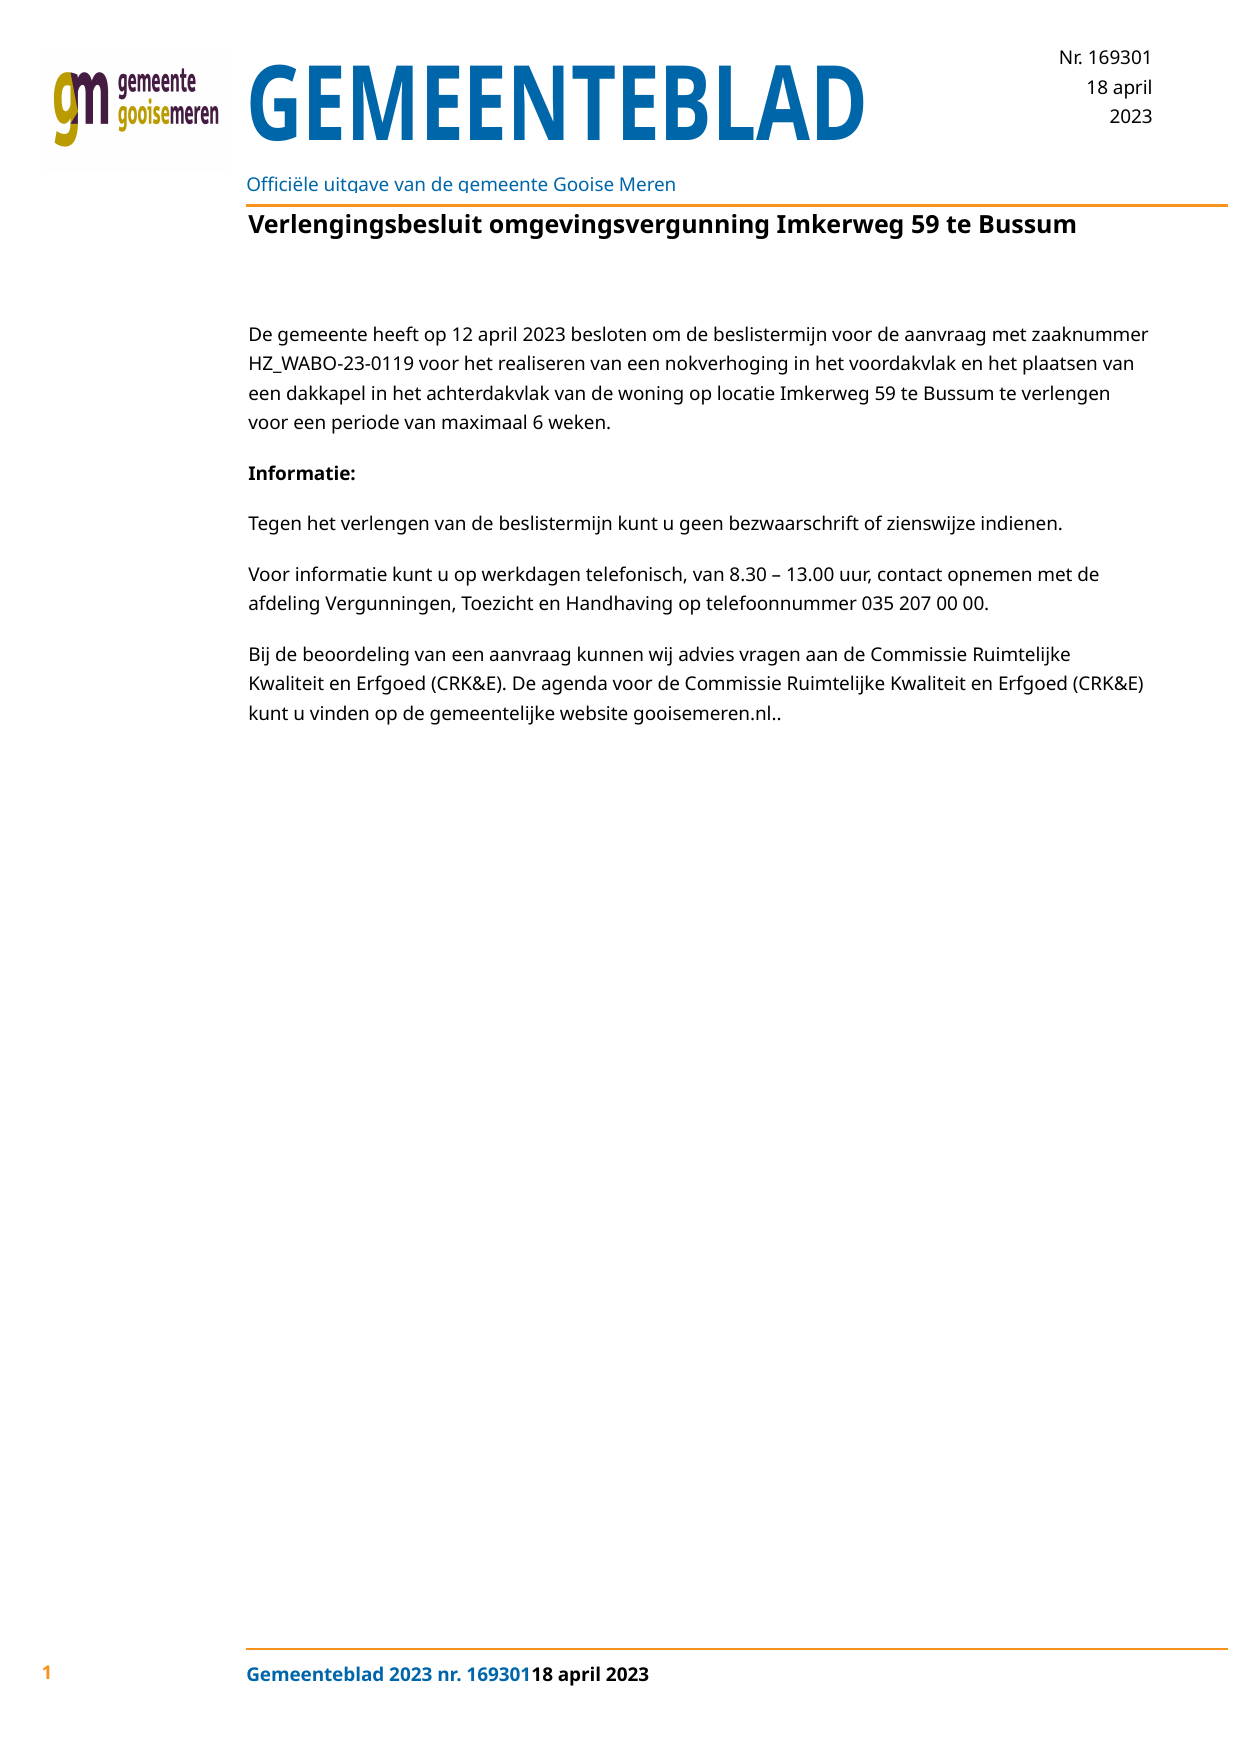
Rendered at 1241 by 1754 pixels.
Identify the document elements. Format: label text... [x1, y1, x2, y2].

picture [41, 47, 231, 172]
text Informatie: [248, 460, 1152, 486]
text Verlengingsbesluit omgevingsvergunning Imkerweg 59 te Bussum [248, 207, 1152, 241]
text Tegen het verlengen van de beslistermijn kunt u geen bezwaarschrift of zienswijze indienen. [248, 510, 1152, 536]
text Voor informatie kunt u op werkdagen telefonisch, van 8.30 – 13.00 uur, contact opnemen met de afdeling Vergunningen, Toezicht en Handhaving op telefoonnummer 035 207 00 00. [248, 561, 1152, 616]
text Bij de beoordeling van een aanvraag kunnen wij advies vragen aan de Commissie Ruimtelijke Kwaliteit en Erfgoed (CRK&E). De agenda voor de Commissie Ruimtelijke Kwaliteit en Erfgoed (CRK&E) kunt u vinden op de gemeentelijke website gooisemeren.nl.. [248, 641, 1152, 726]
text De gemeente heeft op 12 april 2023 besloten om de beslistermijn voor de aanvraag met zaaknummer HZ_WABO-23-0119 voor het realiseren van een nokverhoging in het voordakvlak en het plaatsen van een dakkapel in het achterdakvlak van de woning op locatie Imkerweg 59 te Bussum te verlengen voor een periode van maximaal 6 weken. [248, 321, 1152, 435]
